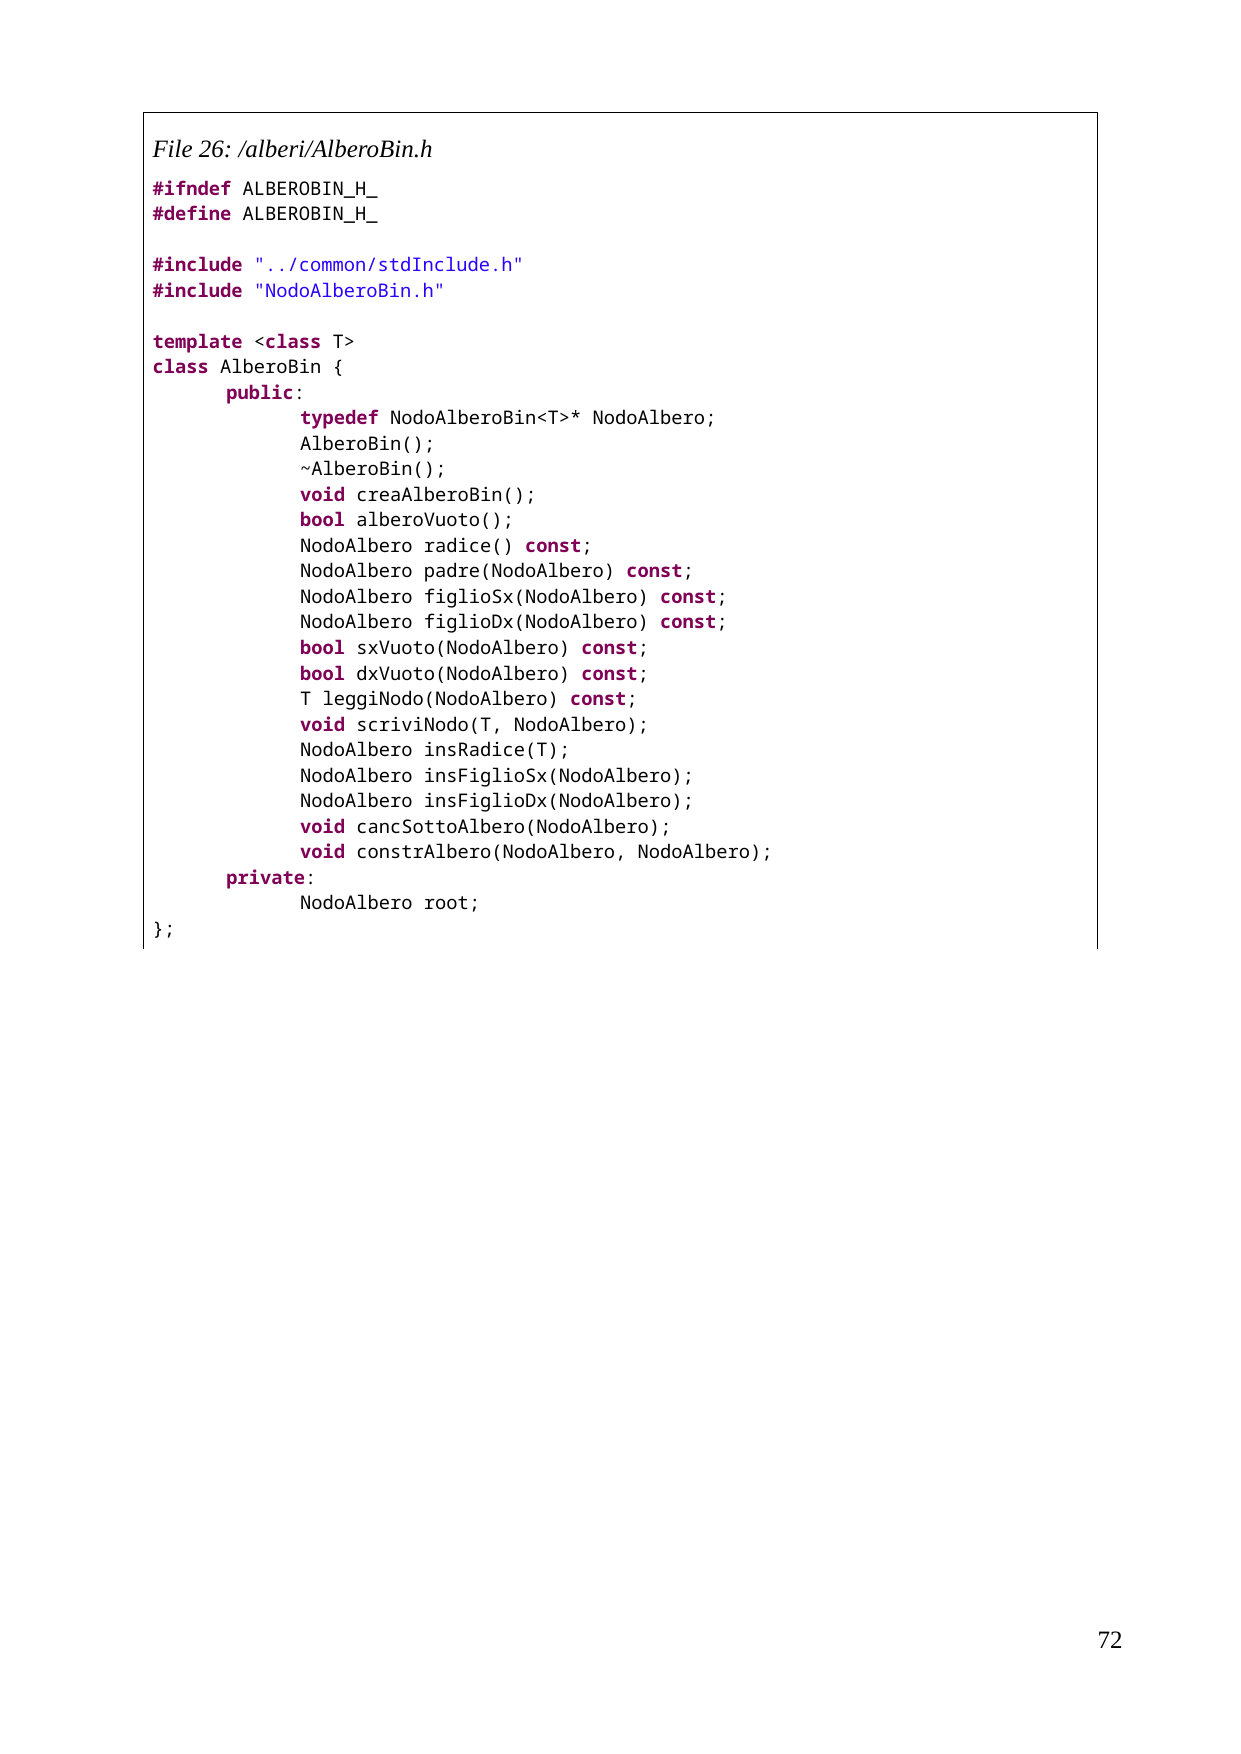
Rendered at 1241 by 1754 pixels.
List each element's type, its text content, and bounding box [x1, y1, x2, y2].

text bool alberoVuoto(); [152, 507, 1088, 532]
text NodoAlbero figlioDx(NodoAlbero) const; [152, 609, 1088, 634]
text NodoAlbero figlioSx(NodoAlbero) const; [152, 583, 1088, 609]
text void constrAlbero(NodoAlbero, NodoAlbero); [152, 838, 1088, 864]
text #include "NodoAlberoBin.h" [152, 277, 1088, 303]
text void creaAlberoBin(); [152, 481, 1088, 507]
text template <class T> [152, 328, 1088, 354]
text #define ALBEROBIN_H_ [152, 201, 1088, 226]
text T leggiNodo(NodoAlbero) const; [152, 685, 1088, 711]
text bool dxVuoto(NodoAlbero) const; [152, 660, 1088, 685]
text void cancSottoAlbero(NodoAlbero); [152, 813, 1088, 838]
text NodoAlbero root; [152, 889, 1088, 915]
text #ifndef ALBEROBIN_H_ [152, 175, 1088, 201]
text NodoAlbero insFiglioSx(NodoAlbero); [152, 762, 1088, 787]
text #include "../common/stdInclude.h" [152, 252, 1088, 277]
text File 26: /alberi/AlberoBin.h [152, 134, 1088, 162]
text NodoAlbero radice() const; [152, 532, 1088, 558]
text typedef NodoAlberoBin<T>* NodoAlbero; [152, 405, 1088, 430]
text NodoAlbero padre(NodoAlbero) const; [152, 558, 1088, 583]
text private: [152, 864, 1088, 889]
text bool sxVuoto(NodoAlbero) const; [152, 634, 1088, 660]
text }; [152, 915, 1088, 941]
text NodoAlbero insFiglioDx(NodoAlbero); [152, 787, 1088, 813]
text public: [152, 379, 1088, 405]
text ~AlberoBin(); [152, 456, 1088, 481]
text AlberoBin(); [152, 430, 1088, 456]
text void scriviNodo(T, NodoAlbero); [152, 711, 1088, 736]
text class AlberoBin { [152, 354, 1088, 379]
text NodoAlbero insRadice(T); [152, 736, 1088, 762]
